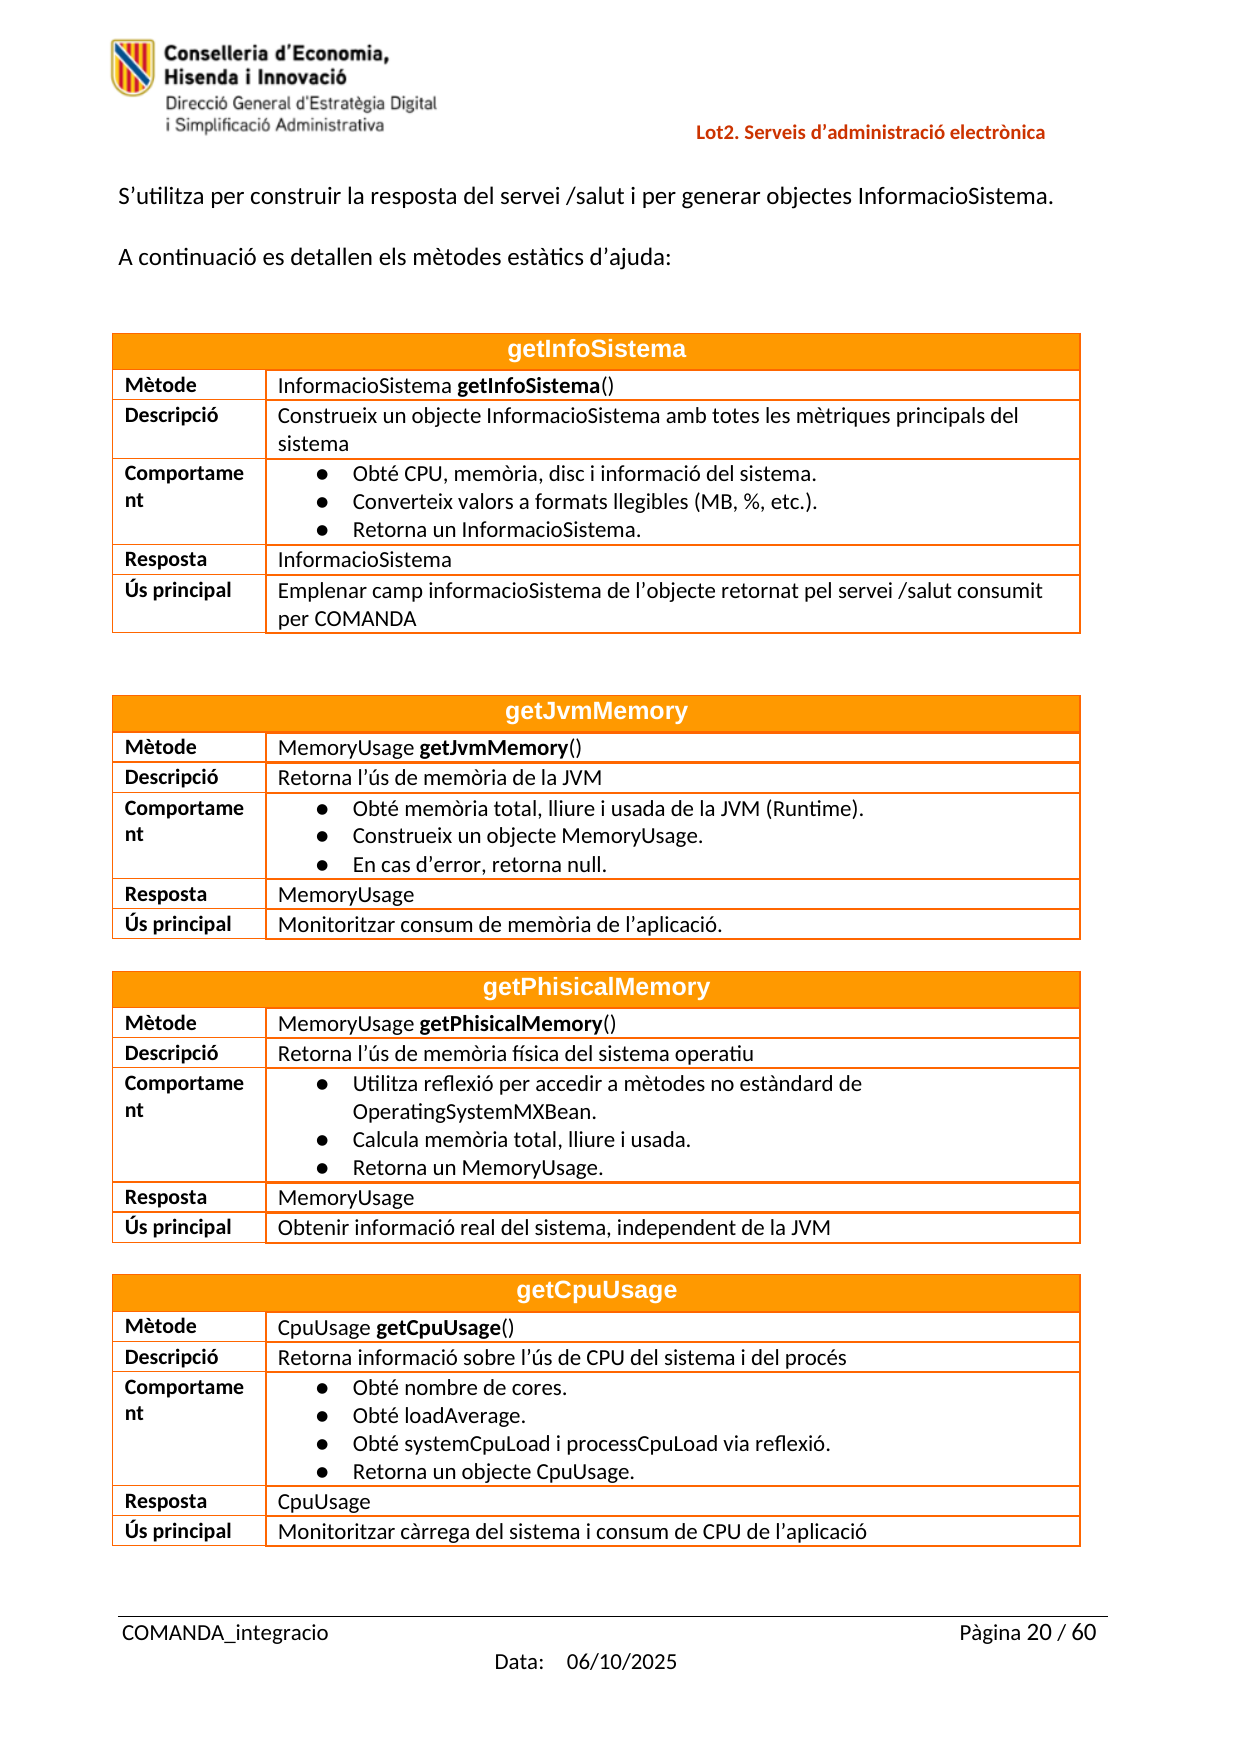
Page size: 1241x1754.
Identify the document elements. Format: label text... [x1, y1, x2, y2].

table_cell Ús principal [113, 1213, 265, 1242]
table_header getJvmMemory [113, 696, 1079, 731]
table_cell Comportament [113, 459, 265, 543]
table_cell MemoryUsage [267, 880, 1079, 908]
table_cell InformacioSistema [267, 546, 1079, 574]
table_cell Comportament [113, 793, 265, 878]
table_header getPhisicalMemory [113, 972, 1079, 1007]
table_cell Resposta [113, 1486, 265, 1515]
table_cell Descripció [113, 1342, 265, 1371]
table_cell Obté CPU, memòria, disc i informació del sistema. Converteix valors a formats llegibles (MB, %, etc.). Retorna un InformacioSistema. [267, 460, 1079, 543]
table_cell Resposta [113, 545, 265, 574]
table_cell Ús principal [113, 1516, 265, 1545]
table_cell CpuUsage getCpuUsage() [267, 1313, 1079, 1341]
table_cell Obté memòria total, lliure i usada de la JVM (Runtime). Construeix un objecte MemoryUsage. En cas d’error, retorna null. [267, 794, 1079, 878]
table_cell Ús principal [113, 909, 265, 938]
table_cell MemoryUsage getJvmMemory() [267, 734, 1079, 761]
table_cell Descripció [113, 400, 265, 457]
table_cell Ús principal [113, 575, 265, 632]
table_cell Resposta [113, 1183, 265, 1211]
table_cell Utilitza reflexió per accedir a mètodes no estàndard de OperatingSystemMXBean. Calcula memòria total, lliure i usada. Retorna un MemoryUsage. [267, 1069, 1079, 1181]
table_cell Retorna informació sobre l’ús de CPU del sistema i del procés [267, 1343, 1079, 1371]
table_cell Mètode [113, 1008, 265, 1037]
table_cell Monitoritzar consum de memòria de l’aplicació. [267, 910, 1079, 938]
table_cell Resposta [113, 879, 265, 908]
table_cell Comportament [113, 1068, 265, 1181]
table_cell CpuUsage [267, 1487, 1079, 1515]
table_cell Construeix un objecte InformacioSistema amb totes les mètriques principals del sistema [267, 401, 1079, 457]
table_cell Obtenir informació real del sistema, independent de la JVM [267, 1214, 1079, 1242]
text A continuació es detallen els mètodes estàtics d’ajuda: [118, 241, 1122, 272]
table_cell Obté nombre de cores. Obté loadAverage. Obté systemCpuLoad i processCpuLoad via reflexió. Retorna un objecte CpuUsage. [267, 1373, 1079, 1485]
table_cell MemoryUsage [267, 1184, 1079, 1211]
text S’utilitza per construir la resposta del servei /salut i per generar objectes InformacioSistema. [118, 180, 1122, 211]
table_cell Retorna l’ús de memòria física del sistema operatiu [267, 1039, 1079, 1067]
table_cell Descripció [113, 1038, 265, 1067]
table_header getCpuUsage [113, 1275, 1079, 1311]
table_cell InformacioSistema getInfoSistema() [267, 371, 1079, 399]
table_cell MemoryUsage getPhisicalMemory() [267, 1009, 1079, 1037]
table_header getInfoSistema [113, 334, 1079, 369]
table_cell Mètode [113, 370, 265, 399]
table_cell Emplenar camp informacioSistema de l’objecte retornat pel servei /salut consumit per COMANDA [267, 576, 1079, 632]
table_cell Mètode [113, 733, 265, 761]
table_cell Mètode [113, 1312, 265, 1341]
table_cell Retorna l’ús de memòria de la JVM [267, 764, 1079, 792]
table_cell Monitoritzar càrrega del sistema i consum de CPU de l’aplicació [267, 1517, 1079, 1545]
table_cell Descripció [113, 763, 265, 792]
picture [100, 26, 467, 156]
table_cell Comportament [113, 1372, 265, 1485]
